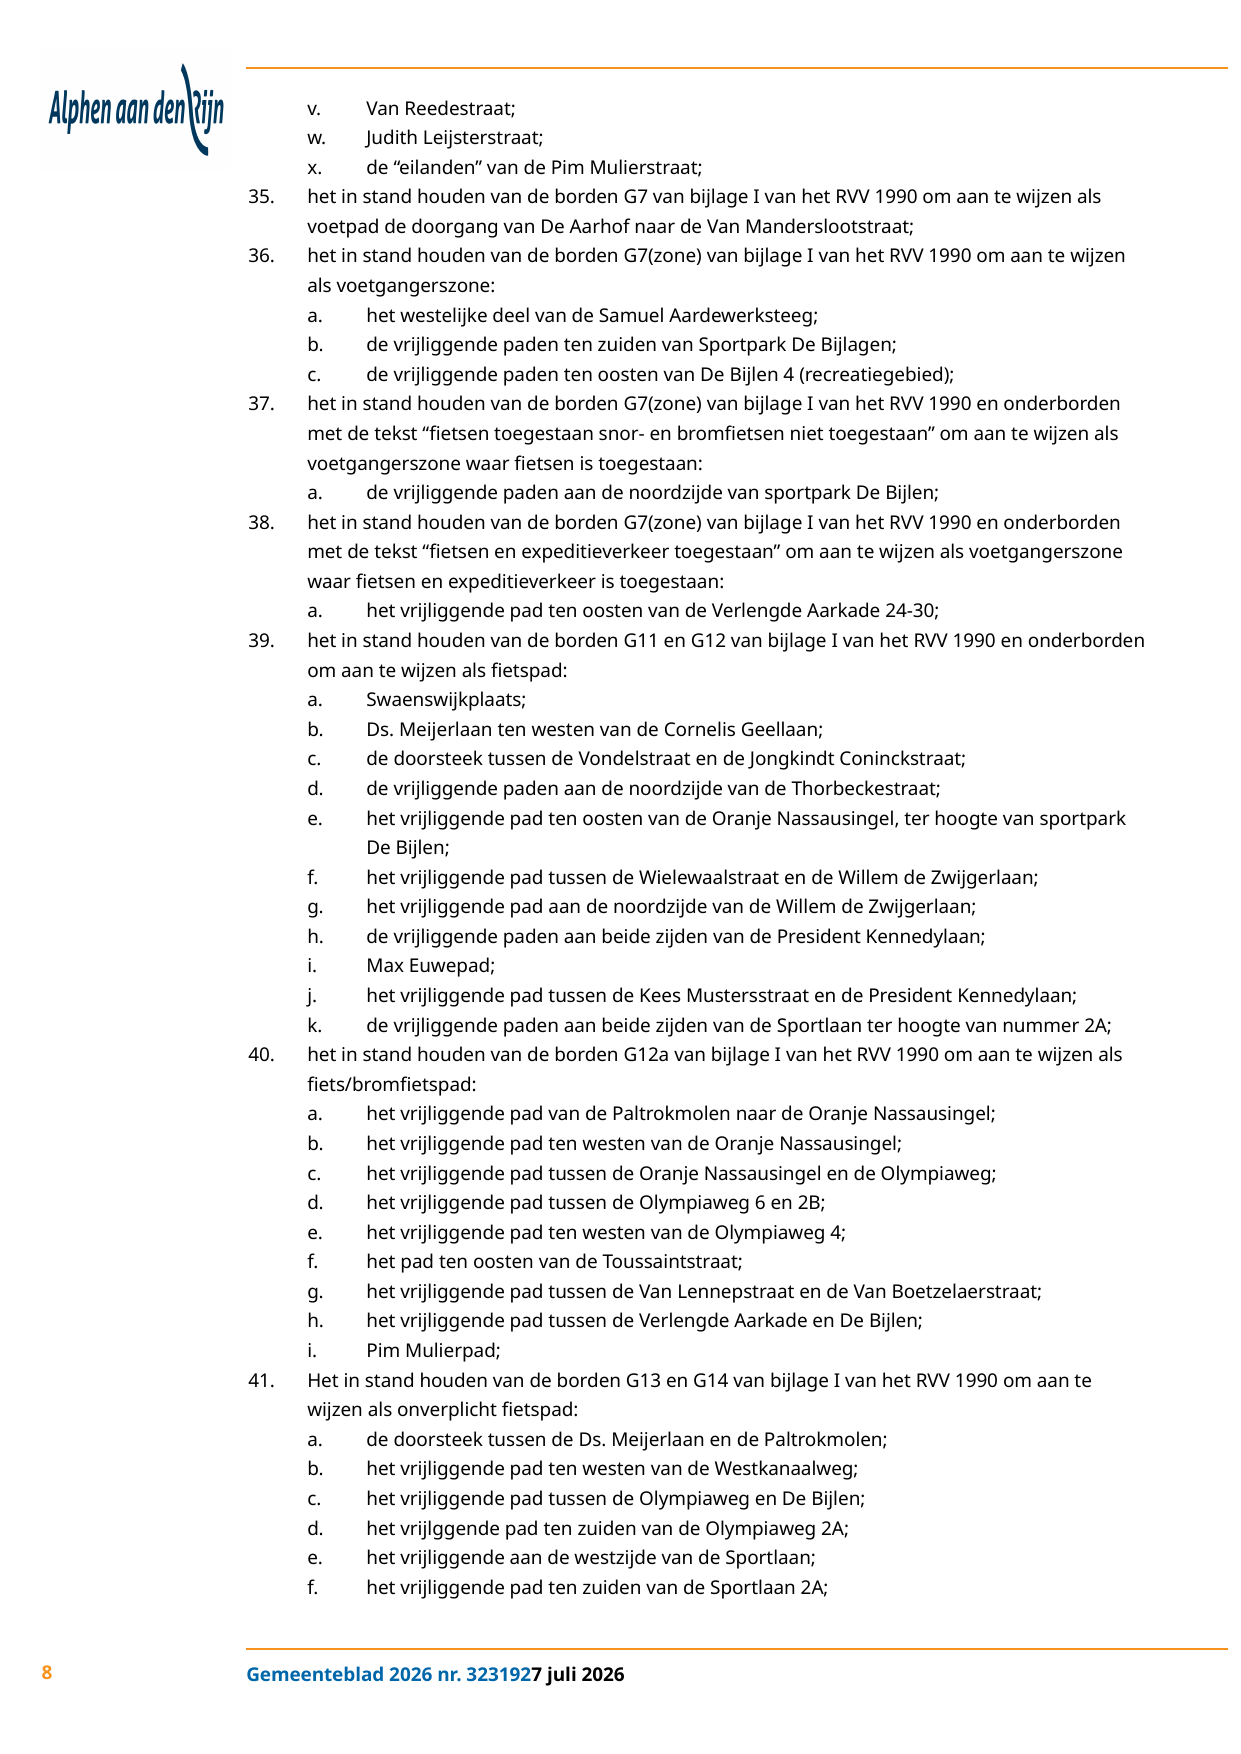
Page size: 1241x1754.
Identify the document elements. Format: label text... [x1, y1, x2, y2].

list het vrijliggende pad ten westen van de Westkanaalweg; [307, 1456, 1152, 1481]
list Swaenswijkplaats; [307, 686, 1152, 712]
list Het in stand houden van de borden G13 en G14 van bijlage I van het RVV 1990 om aan te wijzen als onverplicht fietspad: [248, 1367, 1152, 1422]
list het vrijliggende pad tussen de Kees Mustersstraat en de President Kennedylaan; [307, 982, 1152, 1008]
list de doorsteek tussen de Vondelstraat en de Jongkindt Coninckstraat; [307, 746, 1152, 771]
list Pim Mulierpad; [307, 1337, 1152, 1363]
list het vrijliggende pad tussen de Van Lennepstraat en de Van Boetzelaerstraat; [307, 1278, 1152, 1304]
list het vrijliggende pad tussen de Oranje Nassausingel en de Olympiaweg; [307, 1160, 1152, 1186]
picture [41, 47, 231, 172]
list het vrijliggende pad aan de noordzijde van de Willem de Zwijgerlaan; [307, 893, 1152, 919]
list het vrijliggende pad tussen de Olympiaweg 6 en 2B; [307, 1189, 1152, 1215]
list Judith Leijsterstraat; [307, 124, 1152, 150]
list het vrijliggende pad ten westen van de Olympiaweg 4; [307, 1219, 1152, 1245]
list het vrijlggende pad ten zuiden van de Olympiaweg 2A; [307, 1515, 1152, 1541]
list het vrijliggende pad ten westen van de Oranje Nassausingel; [307, 1130, 1152, 1156]
list het in stand houden van de borden G7(zone) van bijlage I van het RVV 1990 en onderborden met de tekst “fietsen en expeditieverkeer toegestaan” om aan te wijzen als voetgangerszone waar fietsen en expeditieverkeer is toegestaan: [248, 509, 1152, 594]
list de “eilanden” van de Pim Mulierstraat; [307, 154, 1152, 180]
list het vrijliggende pad van de Paltrokmolen naar de Oranje Nassausingel; [307, 1101, 1152, 1126]
list het vrijliggende aan de westzijde van de Sportlaan; [307, 1544, 1152, 1570]
list de vrijliggende paden ten zuiden van Sportpark De Bijlagen; [307, 331, 1152, 357]
list het in stand houden van de borden G11 en G12 van bijlage I van het RVV 1990 en onderborden om aan te wijzen als fietspad: [248, 627, 1152, 683]
list de vrijliggende paden ten oosten van De Bijlen 4 (recreatiegebied); [307, 361, 1152, 387]
list het westelijke deel van de Samuel Aardewerksteeg; [307, 302, 1152, 328]
list de vrijliggende paden aan de noordzijde van de Thorbeckestraat; [307, 775, 1152, 801]
list het vrijliggende pad ten oosten van de Verlengde Aarkade 24-30; [307, 598, 1152, 623]
list het vrijliggende pad tussen de Verlengde Aarkade en De Bijlen; [307, 1308, 1152, 1333]
list het in stand houden van de borden G7 van bijlage I van het RVV 1990 om aan te wijzen als voetpad de doorgang van De Aarhof naar de Van Manderslootstraat; [248, 183, 1152, 239]
list het vrijliggende pad tussen de Olympiaweg en De Bijlen; [307, 1485, 1152, 1511]
list het vrijliggende pad tussen de Wielewaalstraat en de Willem de Zwijgerlaan; [307, 864, 1152, 890]
list het in stand houden van de borden G7(zone) van bijlage I van het RVV 1990 en onderborden met de tekst “fietsen toegestaan snor- en bromfietsen niet toegestaan” om aan te wijzen als voetgangerszone waar fietsen is toegestaan: [248, 391, 1152, 476]
list het vrijliggende pad ten zuiden van de Sportlaan 2A; [307, 1574, 1152, 1600]
list de doorsteek tussen de Ds. Meijerlaan en de Paltrokmolen; [307, 1426, 1152, 1452]
list het pad ten oosten van de Toussaintstraat; [307, 1248, 1152, 1274]
list Van Reedestraat; [307, 95, 1152, 121]
list de vrijliggende paden aan de noordzijde van sportpark De Bijlen; [307, 479, 1152, 505]
list Max Euwepad; [307, 953, 1152, 978]
list het vrijliggende pad ten oosten van de Oranje Nassausingel, ter hoogte van sportpark De Bijlen; [307, 805, 1152, 860]
list het in stand houden van de borden G12a van bijlage I van het RVV 1990 om aan te wijzen als fiets/bromfietspad: [248, 1041, 1152, 1097]
list de vrijliggende paden aan beide zijden van de Sportlaan ter hoogte van nummer 2A; [307, 1012, 1152, 1038]
list de vrijliggende paden aan beide zijden van de President Kennedylaan; [307, 923, 1152, 949]
list Ds. Meijerlaan ten westen van de Cornelis Geellaan; [307, 716, 1152, 742]
list het in stand houden van de borden G7(zone) van bijlage I van het RVV 1990 om aan te wijzen als voetgangerszone: [248, 243, 1152, 298]
